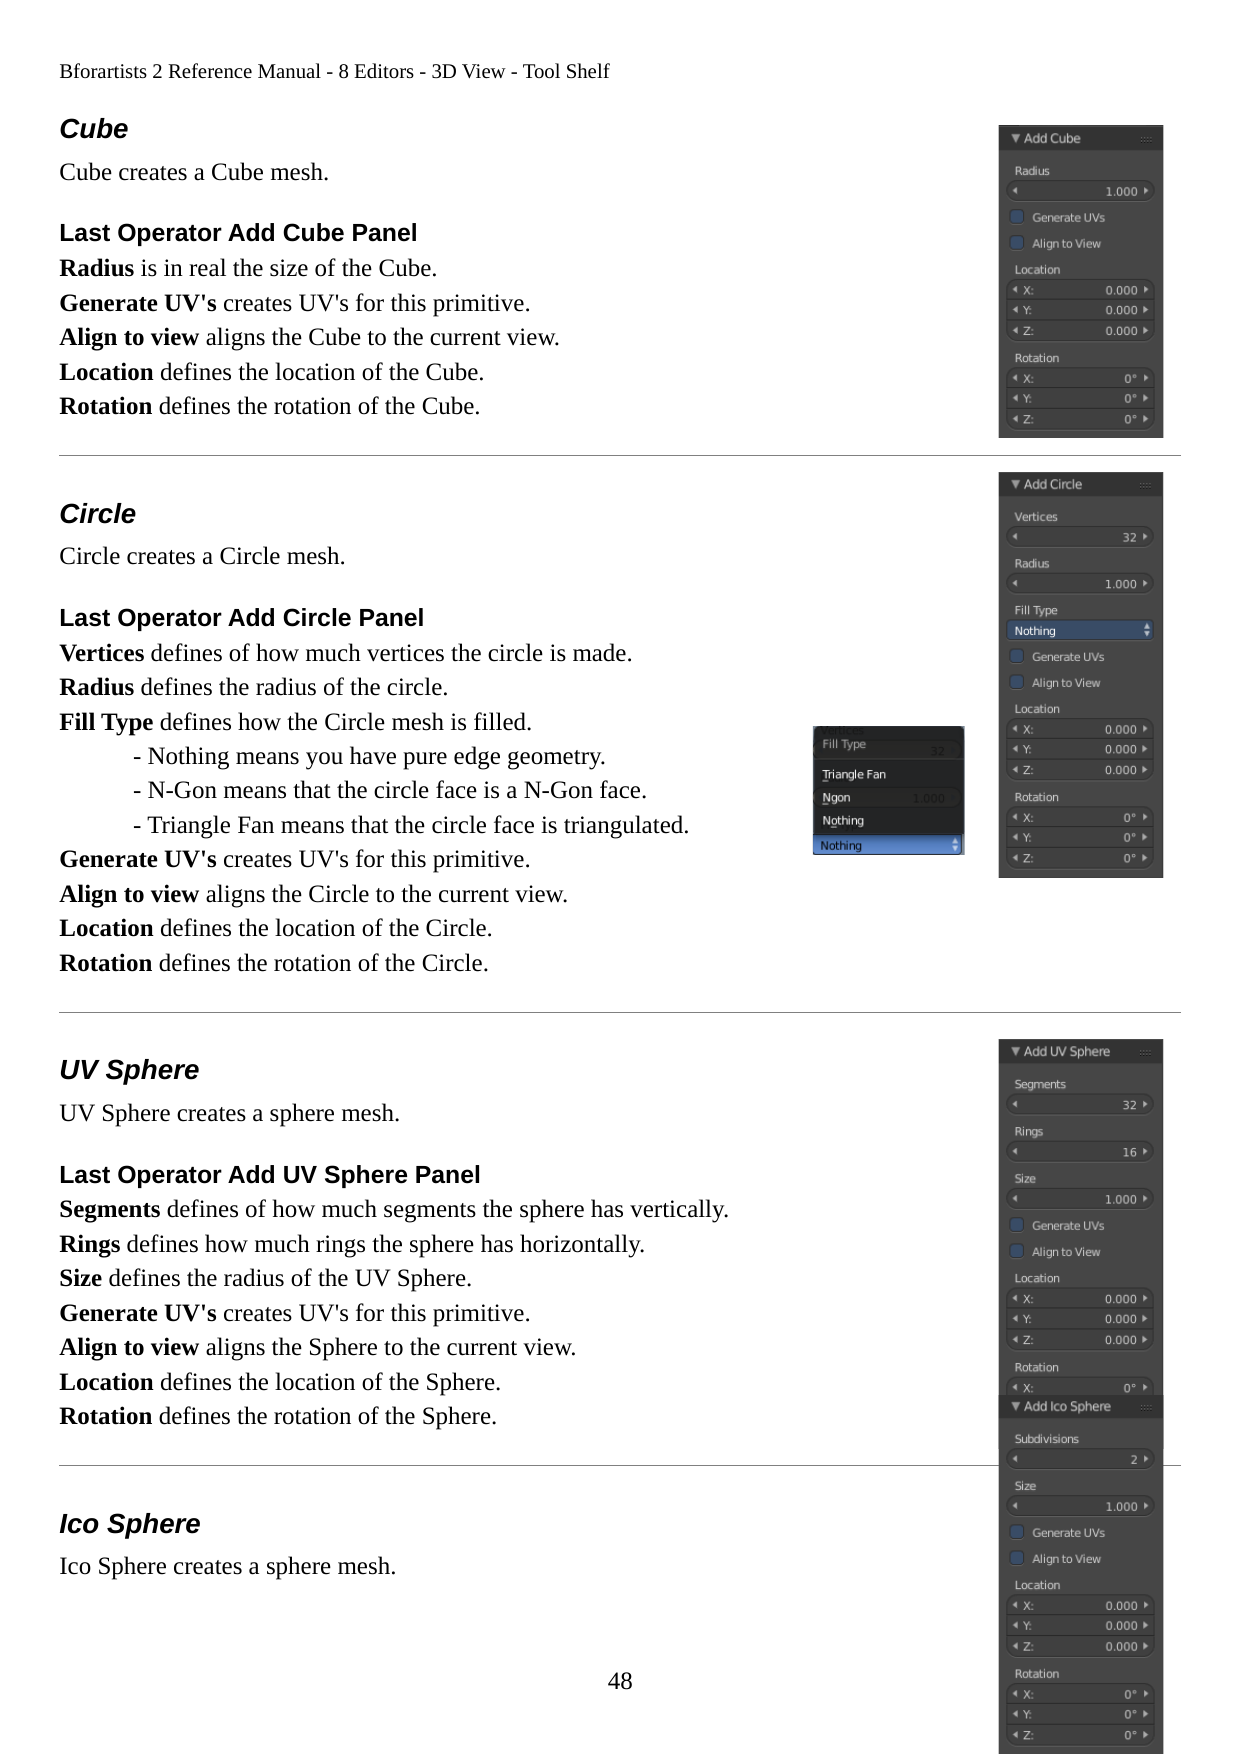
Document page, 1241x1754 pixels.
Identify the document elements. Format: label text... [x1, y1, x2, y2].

text Vertices defines of how much vertices the circle is made. Radius defines the radius of the circle. Fill Type defines how the Circle mesh is filled. - Nothing means you have pure edge geometry. - N-Gon means that the circle face is a N-Gon face. - Triangle Fan means that the circle face is triangulated. Generate UV's creates UV's for this primitive. Align to view aligns the Circle to the current view. Location defines the location of the Circle. Rotation defines the rotation of the Circle. [59, 638, 1181, 977]
subtitle Last Operator Add UV Sphere Panel [59, 1160, 998, 1188]
text Radius is in real the size of the Cube. Generate UV's creates UV's for this primitive. Align to view aligns the Cube to the current view. Location defines the location of the Cube. Rotation defines the rotation of the Cube. [59, 253, 998, 420]
subtitle Last Operator Add Cube Panel [59, 218, 998, 247]
subtitle [1164, 497, 1181, 529]
subtitle [1164, 1507, 1181, 1539]
picture [998, 472, 1164, 878]
text UV Sphere creates a sphere mesh. [59, 1098, 998, 1127]
subtitle UV Sphere [59, 1054, 998, 1086]
text Circle creates a Circle mesh. [59, 541, 998, 570]
subtitle Circle [59, 497, 998, 529]
subtitle [1164, 1054, 1181, 1086]
subtitle Cube [59, 113, 1181, 144]
picture [998, 125, 1164, 438]
subtitle Last Operator Add Circle Panel [59, 603, 998, 631]
subtitle Ico Sphere [59, 1507, 998, 1539]
picture [812, 726, 965, 855]
text Ico Sphere creates a sphere mesh. [59, 1551, 998, 1580]
picture [998, 1039, 1164, 1754]
text Segments defines of how much segments the sphere has vertically. Rings defines how much rings the sphere has horizontally. Size defines the radius of the UV Sphere. Generate UV's creates UV's for this primitive. Align to view aligns the Sphere to the current view. Location defines the location of the Sphere. Rotation defines the rotation of the Sphere. [59, 1194, 998, 1430]
text Cube creates a Cube mesh. [59, 157, 998, 186]
